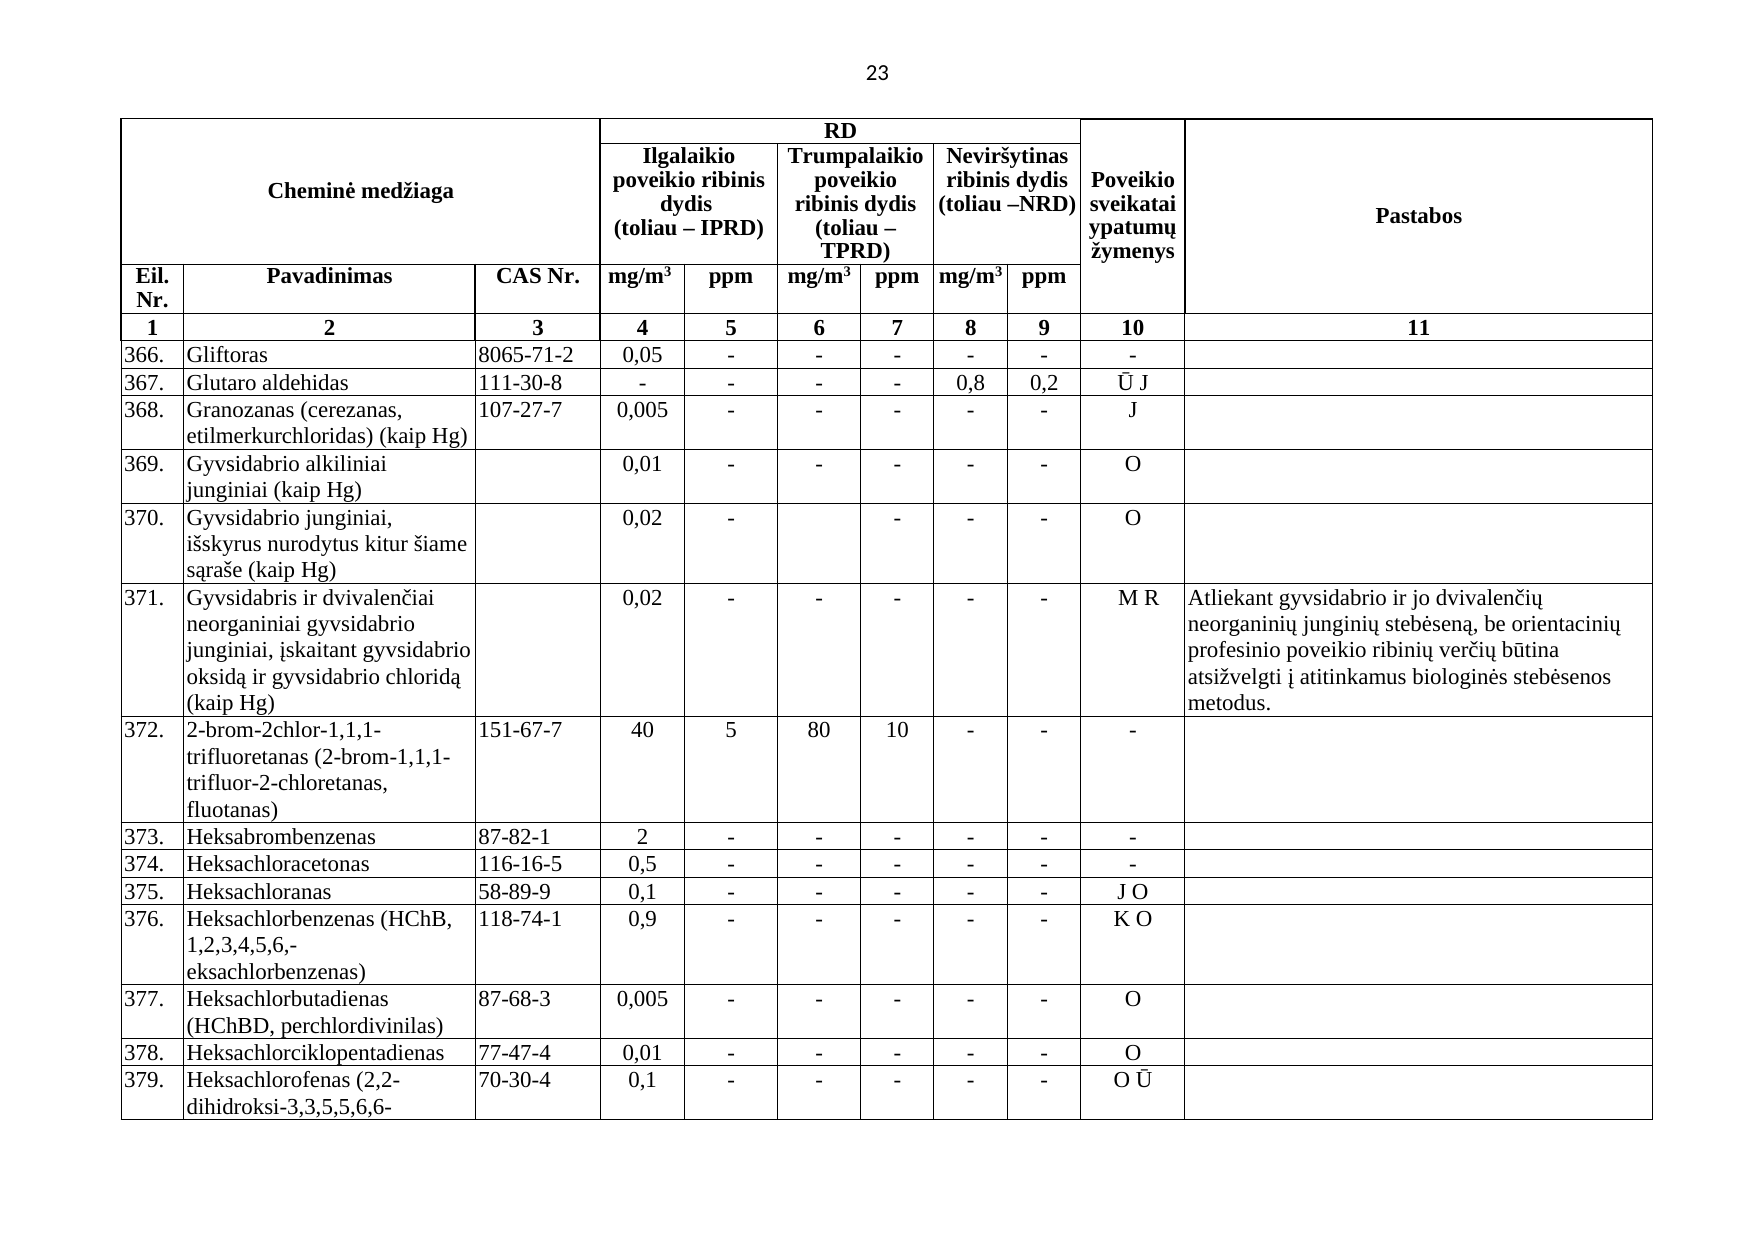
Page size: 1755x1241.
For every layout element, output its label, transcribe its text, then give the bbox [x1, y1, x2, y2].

table_cell - [685, 450, 777, 503]
table_cell - [778, 584, 860, 716]
table_cell 0,5 [601, 850, 684, 877]
table_cell 0,02 [601, 504, 684, 583]
table_cell - [861, 504, 933, 583]
table_cell - [861, 985, 933, 1038]
table_cell O [1081, 504, 1184, 583]
table_cell Gyvsidabrio alkiliniai junginiai (kaip Hg) [184, 450, 475, 503]
table_cell [1185, 823, 1652, 849]
table_cell mg/m3 [778, 265, 860, 312]
table_cell - [1008, 396, 1080, 449]
table_cell [1185, 369, 1652, 395]
table_cell - [685, 504, 777, 583]
table_cell 77-47-4 [476, 1039, 600, 1065]
table_cell - [934, 341, 1007, 368]
table_cell - [685, 878, 777, 904]
table_cell 58-89-9 [476, 878, 600, 904]
table_cell - [934, 850, 1007, 877]
table_cell [1185, 450, 1652, 503]
table_cell Heksachlorofenas (2,2-dihidroksi-3,3,5,5,6,6- [184, 1066, 475, 1119]
table_cell - [1008, 905, 1080, 984]
table_cell - [861, 905, 933, 984]
table_cell - [1081, 823, 1184, 849]
table_cell 0,02 [601, 584, 684, 716]
table_cell - [1008, 450, 1080, 503]
table_cell 5 [685, 314, 777, 340]
table_cell - [685, 905, 777, 984]
table_cell - [685, 823, 777, 849]
table_cell 368. [122, 396, 183, 449]
table_cell - [861, 878, 933, 904]
table_cell 0,1 [601, 878, 684, 904]
table_cell [476, 450, 600, 503]
table_cell J [1081, 396, 1184, 449]
table_cell [476, 584, 600, 716]
table_cell 87-82-1 [476, 823, 600, 849]
table_cell - [1008, 717, 1080, 822]
table_cell Gyvsidabrio junginiai, išskyrus nurodytus kitur šiame sąraše (kaip Hg) [184, 504, 475, 583]
table_cell [1185, 1066, 1652, 1119]
table_cell - [1008, 985, 1080, 1038]
table_header Cheminė medžiaga [122, 119, 599, 263]
table_cell 10 [1081, 314, 1184, 340]
table_cell - [778, 1039, 860, 1065]
table_cell 1 [122, 314, 183, 340]
table_cell - [934, 450, 1007, 503]
table_cell 9 [1008, 314, 1080, 340]
table_cell 10 [861, 717, 933, 822]
table_cell Eil. Nr. [122, 265, 183, 312]
table_cell Gyvsidabris ir dvivalenčiai neorganiniai gyvsidabrio junginiai, įskaitant gyvsidabrio oksidą ir gyvsidabrio chloridą (kaip Hg) [184, 584, 475, 716]
table_cell - [778, 396, 860, 449]
table_cell - [934, 717, 1007, 822]
table_cell 7 [861, 314, 933, 340]
table_cell - [685, 850, 777, 877]
table_cell [1185, 905, 1652, 984]
table_cell [1185, 878, 1652, 904]
table_cell - [1008, 850, 1080, 877]
table_cell 116-16-5 [476, 850, 600, 877]
table_cell 373. [122, 823, 183, 849]
table_cell 87-68-3 [476, 985, 600, 1038]
table_cell 4 [601, 314, 684, 340]
table_cell [778, 504, 860, 583]
table_cell - [778, 369, 860, 395]
table_cell 2 [601, 823, 684, 849]
table_cell 111-30-8 [476, 369, 600, 395]
table_cell ppm [685, 265, 777, 312]
table_cell - [685, 1039, 777, 1065]
table_cell 0,1 [601, 1066, 684, 1119]
table_cell mg/m3 [934, 265, 1007, 312]
table_cell - [685, 1066, 777, 1119]
table_cell 0,005 [601, 396, 684, 449]
table_cell - [1081, 717, 1184, 822]
table_cell [1185, 504, 1652, 583]
table_cell J O [1081, 878, 1184, 904]
table_cell 0,01 [601, 1039, 684, 1065]
table_cell - [778, 878, 860, 904]
table_cell - [1008, 1066, 1080, 1119]
table_cell 2 [184, 314, 474, 340]
table_cell - [778, 985, 860, 1038]
table_cell 118-74-1 [476, 905, 600, 984]
table_cell 3 [476, 314, 599, 340]
table_cell Ū J [1081, 369, 1184, 395]
table_cell - [934, 584, 1007, 716]
table_cell 0,005 [601, 985, 684, 1038]
table_cell 0,01 [601, 450, 684, 503]
table_cell - [1081, 341, 1184, 368]
table_cell Atliekant gyvsidabrio ir jo dvivalenčių neorganinių junginių stebėseną, be orientacinių profesinio poveikio ribinių verčių būtina atsižvelgti į atitinkamus biologinės stebėsenos metodus. [1185, 584, 1652, 716]
table_cell - [1008, 584, 1080, 716]
table_cell - [861, 850, 933, 877]
table_cell ppm [861, 265, 933, 312]
table_cell 6 [778, 314, 860, 340]
table_cell 371. [122, 584, 183, 716]
table_cell 379. [122, 1066, 183, 1119]
table_cell - [861, 369, 933, 395]
table_cell - [778, 341, 860, 368]
table_header RD [601, 119, 1080, 143]
table_cell - [934, 878, 1007, 904]
table_cell Heksachloracetonas [184, 850, 475, 877]
table_cell - [778, 1066, 860, 1119]
table_cell 151-67-7 [476, 717, 600, 822]
table_cell - [685, 584, 777, 716]
table_cell Glutaro aldehidas [184, 369, 475, 395]
table_cell 367. [122, 369, 183, 395]
table_cell M R [1081, 584, 1184, 716]
table_cell Gliftoras [184, 341, 475, 368]
table_cell 2-brom-2chlor-1,1,1-trifluoretanas (2-brom-1,1,1-trifluor-2-chloretanas, fluotanas) [184, 717, 475, 822]
table_cell - [934, 1066, 1007, 1119]
table_header Poveikio sveikatai ypatumų žymenys [1081, 120, 1184, 312]
table_cell 70-30-4 [476, 1066, 600, 1119]
table_cell Heksachlorbutadienas (HChBD, perchlordivinilas) [184, 985, 475, 1038]
table_cell [1185, 717, 1652, 822]
table_cell Pavadinimas [184, 265, 474, 312]
table_cell - [1008, 1039, 1080, 1065]
table_cell - [934, 905, 1007, 984]
table_cell 366. [122, 341, 183, 368]
table_cell - [601, 369, 684, 395]
table_cell K O [1081, 905, 1184, 984]
table_cell 375. [122, 878, 183, 904]
table_cell - [1008, 504, 1080, 583]
table_cell - [934, 1039, 1007, 1065]
table_cell 374. [122, 850, 183, 877]
table_cell 0,8 [934, 369, 1007, 395]
table_cell - [934, 823, 1007, 849]
table_cell - [861, 341, 933, 368]
table_cell - [934, 396, 1007, 449]
table_cell - [861, 823, 933, 849]
table_cell - [1081, 850, 1184, 877]
table_cell Neviršytinas ribinis dydis (toliau –NRD) [934, 144, 1080, 263]
table_cell [1185, 1039, 1652, 1065]
table_cell - [685, 341, 777, 368]
table_cell 107-27-7 [476, 396, 600, 449]
table_cell 11 [1185, 314, 1652, 340]
table_cell - [685, 985, 777, 1038]
table_cell Heksabrombenzenas [184, 823, 475, 849]
table_cell - [1008, 878, 1080, 904]
table_cell 369. [122, 450, 183, 503]
table_cell [1185, 341, 1652, 368]
table_cell - [1008, 823, 1080, 849]
table_cell O [1081, 985, 1184, 1038]
table_cell - [778, 450, 860, 503]
table_cell Heksachloranas [184, 878, 475, 904]
table_cell [476, 504, 600, 583]
table_cell 372. [122, 717, 183, 822]
table_cell - [1008, 341, 1080, 368]
table_cell - [934, 985, 1007, 1038]
table_cell Heksachlorbenzenas (HChB, 1,2,3,4,5,6,- eksachlorbenzenas) [184, 905, 475, 984]
table_cell 377. [122, 985, 183, 1038]
table_cell [1185, 850, 1652, 877]
table_cell 378. [122, 1039, 183, 1065]
table_cell - [861, 584, 933, 716]
table_cell - [861, 1039, 933, 1065]
table_cell 8065-71-2 [476, 341, 600, 368]
table_cell 80 [778, 717, 860, 822]
table_cell [1185, 985, 1652, 1038]
table_cell 8 [934, 314, 1007, 340]
table_cell Granozanas (cerezanas, etilmerkurchloridas) (kaip Hg) [184, 396, 475, 449]
table_cell 370. [122, 504, 183, 583]
table_cell - [778, 823, 860, 849]
table_cell - [861, 1066, 933, 1119]
table_cell 40 [601, 717, 684, 822]
table_cell O Ū [1081, 1066, 1184, 1119]
table_cell Ilgalaikio poveikio ribinis dydis (toliau – IPRD) [601, 144, 777, 263]
table_cell Trumpalaikio poveikio ribinis dydis (toliau –TPRD) [778, 144, 933, 263]
table_cell - [861, 396, 933, 449]
table_cell 376. [122, 905, 183, 984]
table_cell ppm [1008, 265, 1080, 312]
table_cell - [861, 450, 933, 503]
table_cell 0,05 [601, 341, 684, 368]
table_cell O [1081, 1039, 1184, 1065]
table_cell [1185, 396, 1652, 449]
table_cell - [778, 850, 860, 877]
table_cell Heksachlorciklopentadienas [184, 1039, 475, 1065]
table_cell 5 [685, 717, 777, 822]
table_cell 0,9 [601, 905, 684, 984]
table_cell 0,2 [1008, 369, 1080, 395]
table_cell - [685, 396, 777, 449]
table_header Pastabos [1186, 120, 1652, 312]
table_cell - [685, 369, 777, 395]
table_cell - [778, 905, 860, 984]
table_cell O [1081, 450, 1184, 503]
table_cell CAS Nr. [476, 265, 599, 312]
table_cell - [934, 504, 1007, 583]
table_cell mg/m3 [601, 265, 684, 312]
